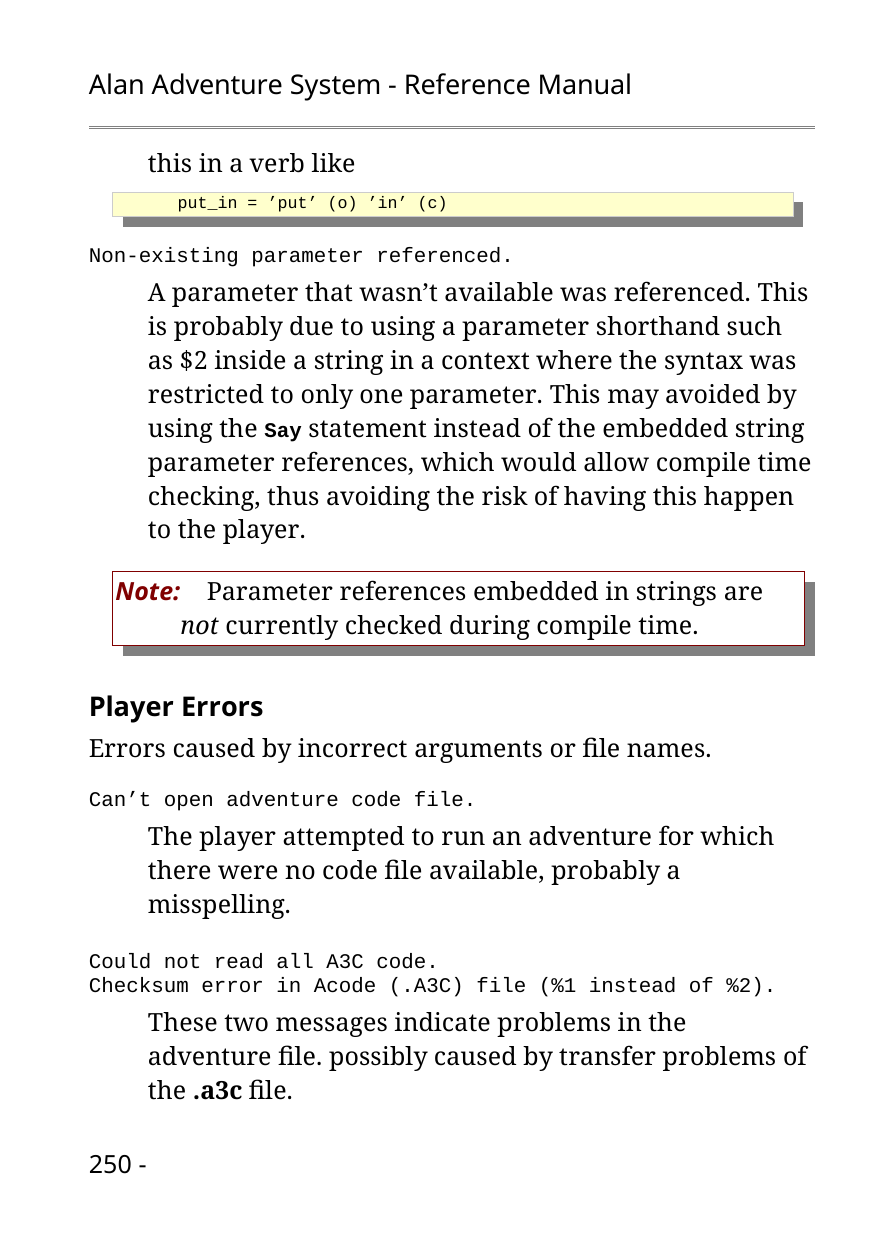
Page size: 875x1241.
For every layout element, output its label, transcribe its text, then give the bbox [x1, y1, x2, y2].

subtitle Player Errors [88, 687, 815, 724]
text put_in = ’put’ (o) ’in’ (c) [113, 193, 793, 216]
text These two messages indicate problems in the adventure file. possibly caused by transfer problems of the .a3c file. [148, 1005, 815, 1107]
text The player attempted to run an adventure for which there were no code file available, probably a misspelling. [148, 819, 815, 921]
text A parameter that wasn’t available was referenced. This is probably due to using a parameter shorthand such as $2 inside a string in a context where the syntax was restricted to only one parameter. This may avoided by using the Say statement instead of the embedded string parameter references, which would allow compile time checking, thus avoiding the risk of hav­ing this happen to the player. [148, 275, 815, 546]
text Can’t open adventure code file. [88, 789, 815, 813]
list Parameter references embedded in strings are not currently checked during compile time. [113, 572, 804, 645]
text Non-existing parameter referenced. [88, 245, 815, 269]
text this in a verb like [148, 146, 815, 179]
text Could not read all A3C code. Checksum error in Acode (.A3C) file (%1 instead of %2). [88, 951, 815, 999]
text Errors caused by incorrect arguments or file names. [88, 731, 815, 765]
